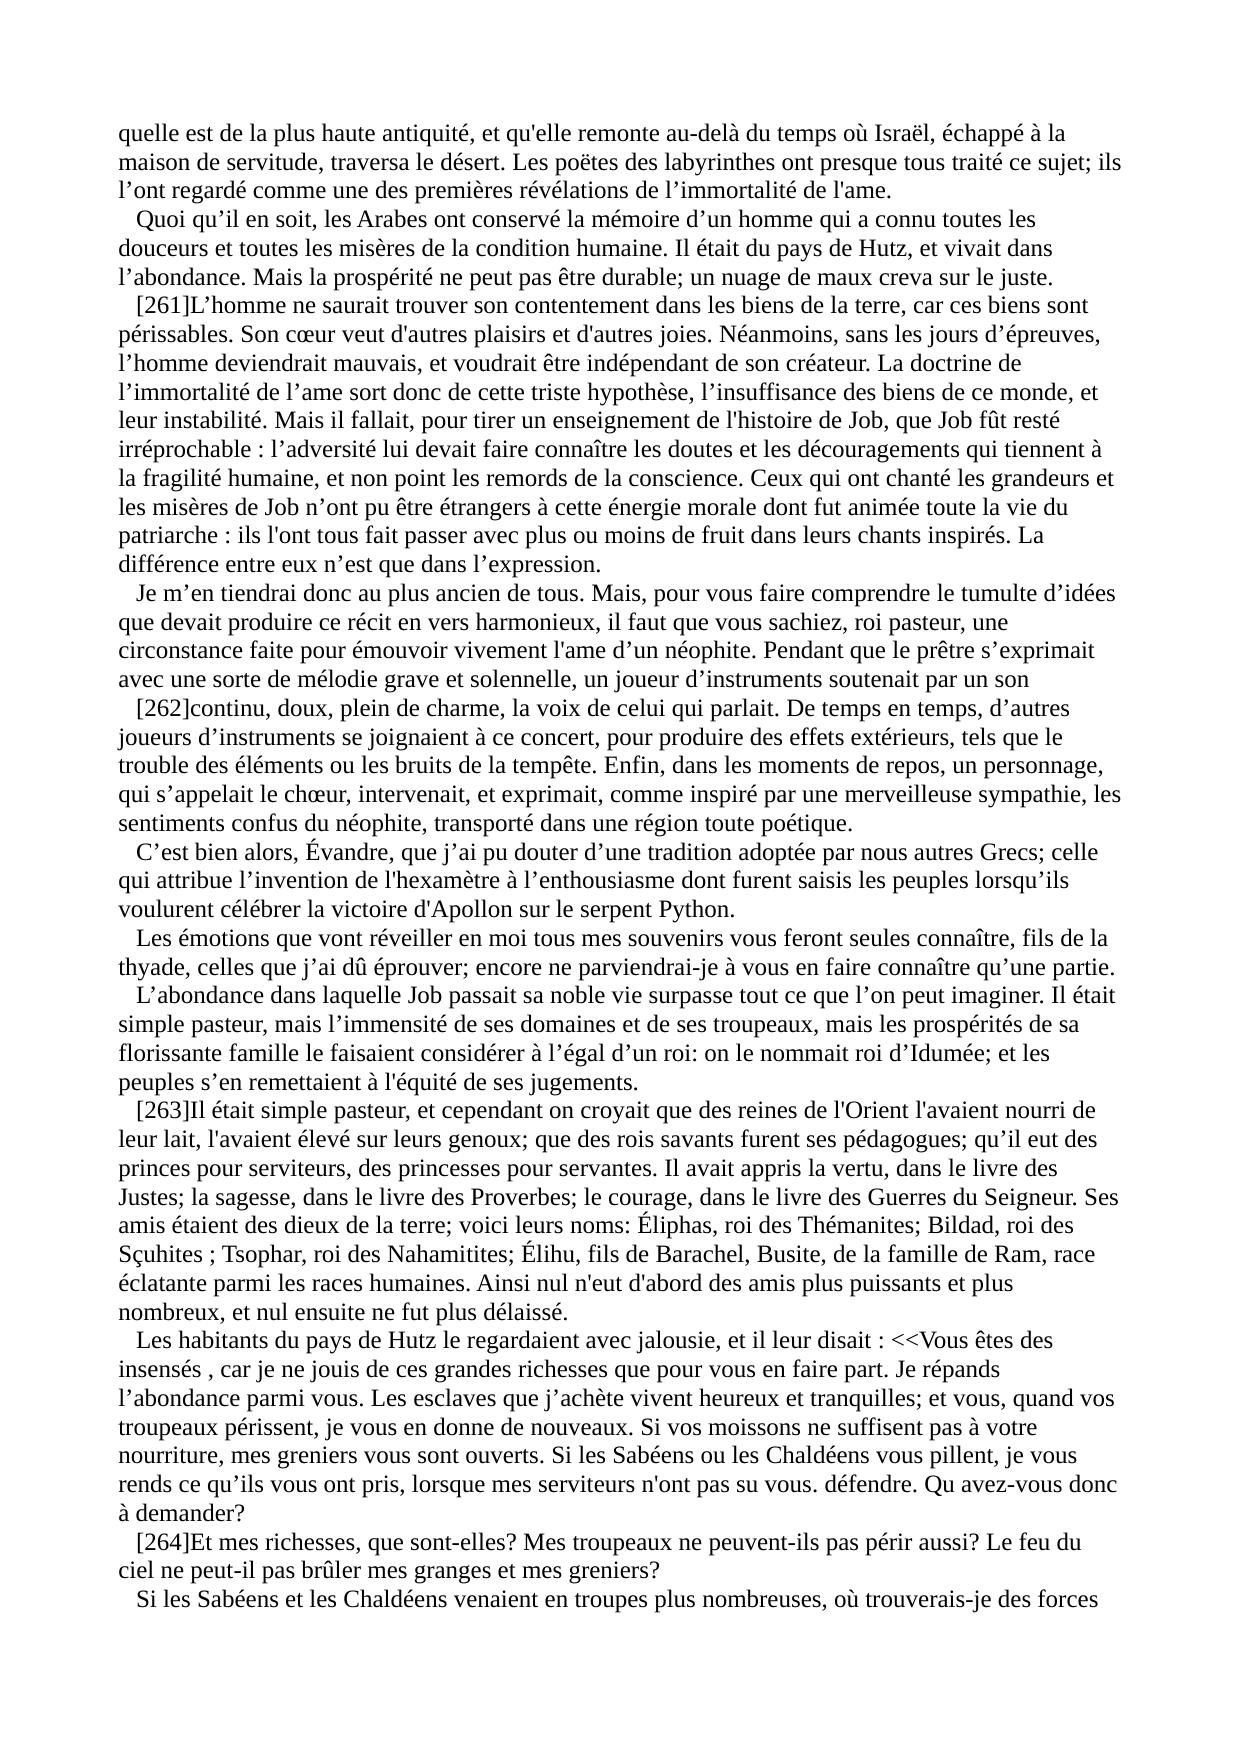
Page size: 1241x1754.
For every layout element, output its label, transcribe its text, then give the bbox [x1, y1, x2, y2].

text Quoi qu’il en soit, les Arabes ont conservé la mémoire d’un homme qui a connu toutes les douceurs et toutes les misères de la condition humaine. Il était du pays de Hutz, et vivait dans l’abondance. Mais la prospérité ne peut pas être durable; un nuage de maux creva sur le juste. [118, 204, 1122, 291]
text Si les Sabéens et les Chaldéens venaient en troupes plus nombreuses, où trouverais-je des forces [118, 1584, 1122, 1613]
text Je m’en tiendrai donc au plus ancien de tous. Mais, pour vous faire comprendre le tumulte d’idées que devait produire ce récit en vers harmonieux, il faut que vous sachiez, roi pasteur, une circonstance faite pour émouvoir vivement l'ame d’un néophite. Pendant que le prêtre s’exprimait avec une sorte de mélodie grave et solennelle, un joueur d’instruments soutenait par un son [118, 578, 1122, 693]
text Les émotions que vont réveiller en moi tous mes souvenirs vous feront seules connaître, fils de la thyade, celles que j’ai dû éprouver; encore ne parviendrai-je à vous en faire connaître qu’une partie. [118, 923, 1122, 981]
text [263]Il était simple pasteur, et cependant on croyait que des reines de l'Orient l'avaient nourri de leur lait, l'avaient élevé sur leurs genoux; que des rois savants furent ses pédagogues; qu’il eut des princes pour serviteurs, des princesses pour servantes. Il avait appris la vertu, dans le livre des Justes; la sagesse, dans le livre des Proverbes; le courage, dans le livre des Guerres du Seigneur. Ses amis étaient des dieux de la terre; voici leurs noms: Éliphas, roi des Thémanites; Bildad, roi des Sçuhites ; Tsophar, roi des Nahamitites; Élihu, fils de Barachel, Busite, de la famille de Ram, race éclatante parmi les races humaines. Ainsi nul n'eut d'abord des amis plus puissants et plus nombreux, et nul ensuite ne fut plus délaissé. [118, 1096, 1122, 1326]
text C’est bien alors, Évandre, que j’ai pu douter d’une tradition adoptée par nous autres Grecs; celle qui attribue l’invention de l'hexamètre à l’enthousiasme dont furent saisis les peuples lorsqu’ils voulurent célébrer la victoire d'Apollon sur le serpent Python. [118, 837, 1122, 923]
text Les habitants du pays de Hutz le regardaient avec jalousie, et il leur disait : <<Vous êtes des insensés , car je ne jouis de ces grandes richesses que pour vous en faire part. Je répands l’abondance parmi vous. Les esclaves que j’achète vivent heureux et tranquilles; et vous, quand vos troupeaux périssent, je vous en donne de nouveaux. Si vos moissons ne suffisent pas à votre nourriture, mes greniers vous sont ouverts. Si les Sabéens ou les Chaldéens vous pillent, je vous rends ce qu’ils vous ont pris, lorsque mes serviteurs n'ont pas su vous. défendre. Qu avez-vous donc à demander? [118, 1326, 1122, 1527]
text L’abondance dans laquelle Job passait sa noble vie surpasse tout ce que l’on peut imaginer. Il était simple pasteur, mais l’immensité de ses domaines et de ses troupeaux, mais les prospérités de sa florissante famille le faisaient considérer à l’égal d’un roi: on le nommait roi d’Idumée; et les peuples s’en remettaient à l'équité de ses jugements. [118, 981, 1122, 1096]
text [264]Et mes richesses, que sont-elles? Mes troupeaux ne peuvent-ils pas périr aussi? Le feu du ciel ne peut-il pas brûler mes granges et mes greniers? [118, 1527, 1122, 1584]
text [261]L’homme ne saurait trouver son contentement dans les biens de la terre, car ces biens sont périssables. Son cœur veut d'autres plaisirs et d'autres joies. Néanmoins, sans les jours d’épreuves, l’homme deviendrait mauvais, et voudrait être indépendant de son créateur. La doctrine de l’immortalité de l’ame sort donc de cette triste hypothèse, l’insuffisance des biens de ce monde, et leur instabilité. Mais il fallait, pour tirer un enseignement de l'histoire de Job, que Job fût resté irréprochable : l’adversité lui devait faire connaître les doutes et les découragements qui tiennent à la fragilité humaine, et non point les remords de la conscience. Ceux qui ont chanté les grandeurs et les misères de Job n’ont pu être étrangers à cette énergie morale dont fut animée toute la vie du patriarche : ils l'ont tous fait passer avec plus ou moins de fruit dans leurs chants inspirés. La différence entre eux n’est que dans l’expression. [118, 291, 1122, 578]
text [262]continu, doux, plein de charme, la voix de celui qui parlait. De temps en temps, d’autres joueurs d’instruments se joignaient à ce concert, pour produire des effets extérieurs, tels que le trouble des éléments ou les bruits de la tempête. Enfin, dans les moments de repos, un personnage, qui s’appelait le chœur, intervenait, et exprimait, comme inspiré par une merveilleuse sympathie, les sentiments confus du néophite, transporté dans une région toute poétique. [118, 693, 1122, 837]
text quelle est de la plus haute antiquité, et qu'elle remonte au-delà du temps où Israël, échappé à la maison de servitude, traversa le désert. Les poëtes des labyrinthes ont presque tous traité ce sujet; ils l’ont regardé comme une des premières révélations de l’immortalité de l'ame. [118, 118, 1122, 204]
